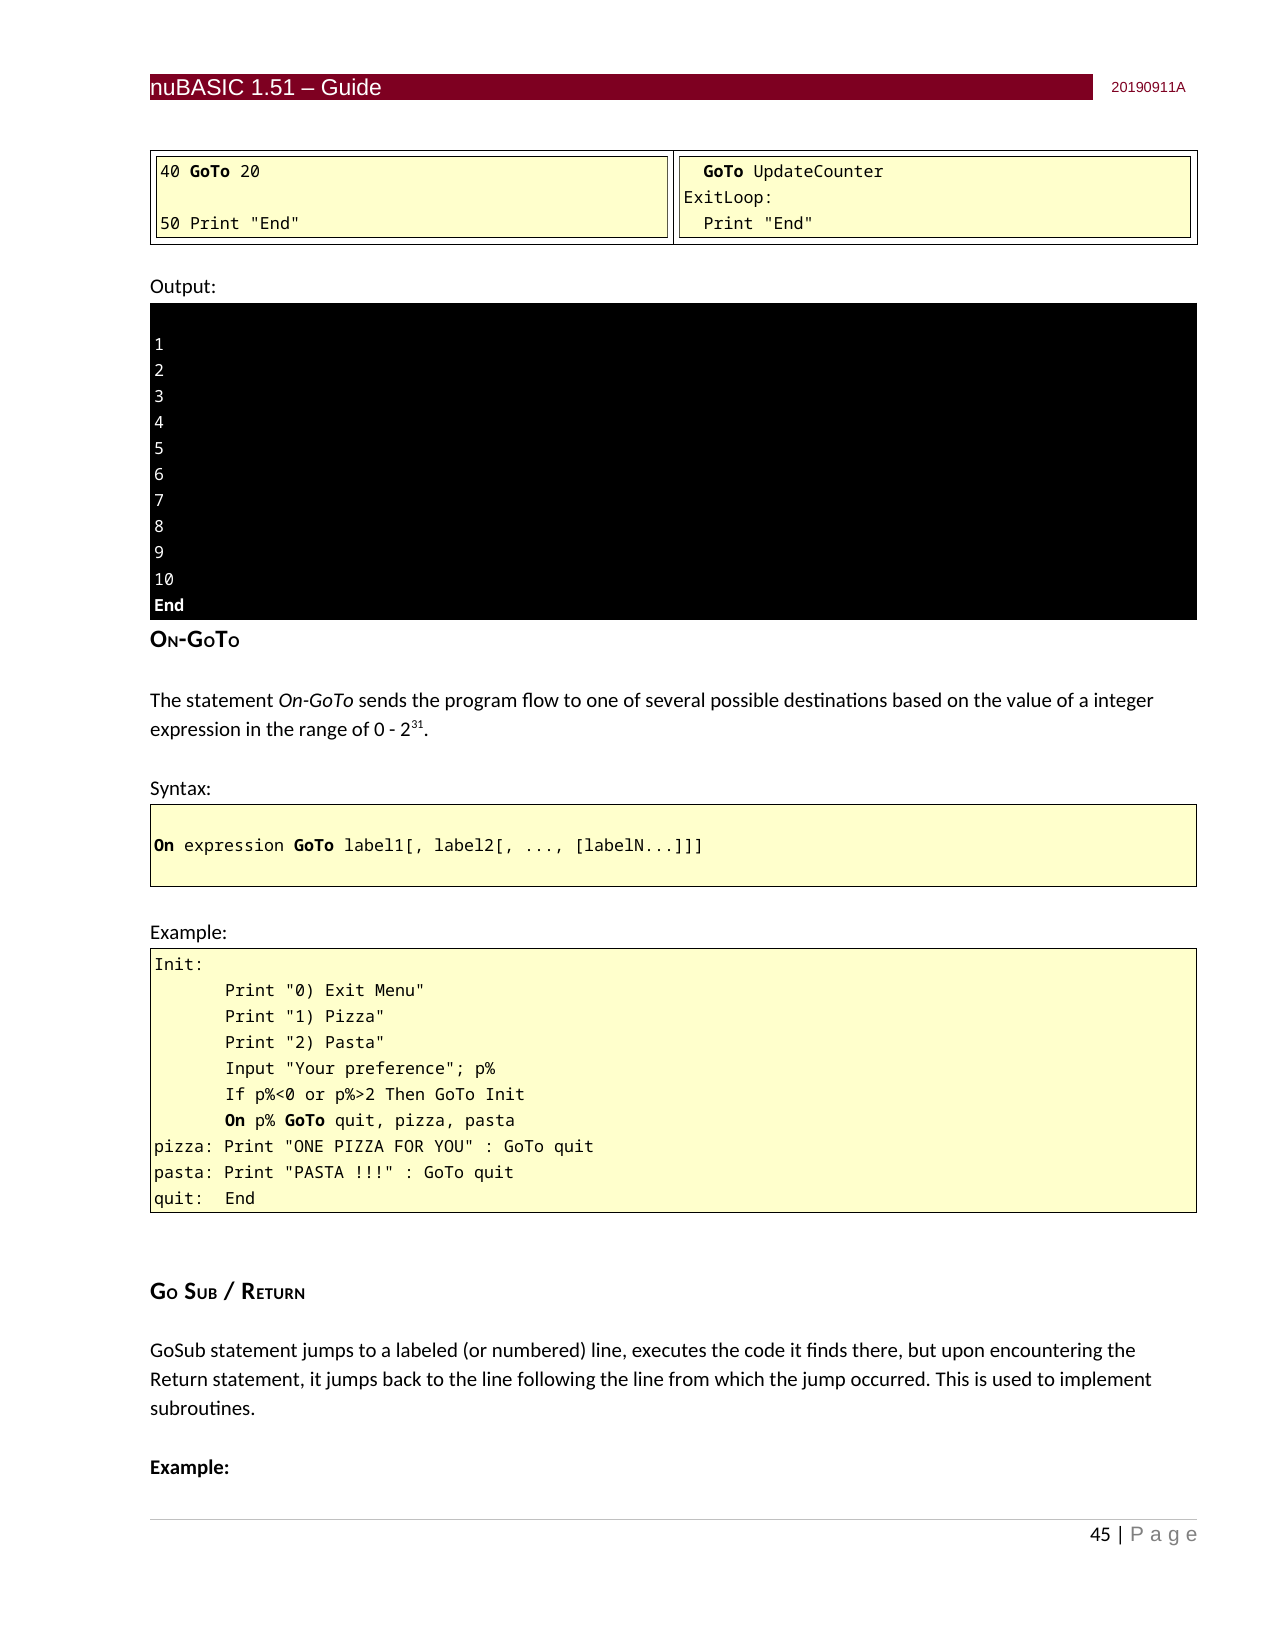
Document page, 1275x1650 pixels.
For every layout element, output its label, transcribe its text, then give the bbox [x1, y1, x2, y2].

subtitle Go Sub / Return [150, 1275, 1197, 1306]
list 4 [151, 407, 1196, 433]
list Print "2) Pasta" [151, 1026, 1196, 1052]
list Print "0) Exit Menu" [151, 974, 1196, 1000]
list Init: [151, 949, 1196, 974]
text Syntax: [150, 775, 1197, 800]
list 2 [151, 355, 1196, 381]
list pizza: Print "ONE PIZZA FOR YOU" : GoTo quit [151, 1131, 1196, 1157]
list 6 [151, 459, 1196, 485]
text Example: [150, 919, 1197, 944]
list 7 [151, 485, 1196, 511]
list If p%<0 or p%>2 Then GoTo Init [151, 1078, 1196, 1104]
list End [151, 589, 1196, 619]
list 10 [151, 563, 1196, 589]
list 3 [151, 381, 1196, 407]
list 8 [151, 511, 1196, 537]
list Print "1) Pizza" [151, 1000, 1196, 1026]
text Output: [150, 273, 1197, 299]
list On expression GoTo label1[, label2[, ..., [labelN...]]] [151, 830, 1196, 856]
subtitle On-GoTo [150, 623, 1197, 654]
text Example: [150, 1454, 1197, 1479]
list 1 [151, 329, 1196, 355]
list On p% GoTo quit, pizza, pasta [151, 1104, 1196, 1131]
list 5 [151, 433, 1196, 459]
list pasta: Print "PASTA !!!" : GoTo quit [151, 1157, 1196, 1183]
table_header GoTo UpdateCounter ExitLoop: Print "End" [674, 151, 1197, 244]
list 9 [151, 537, 1196, 563]
text The statement On-GoTo sends the program flow to one of several possible destinations based on the value of a integer expression in the range of 0 - 231. [150, 687, 1197, 742]
text GoSub statement jumps to a labeled (or numbered) line, executes the code it finds there, but upon encountering the Return statement, it jumps back to the line following the line from which the jump occurred. This is used to implement subroutines. [150, 1337, 1197, 1421]
list quit: End [151, 1183, 1196, 1212]
list Input "Your preference"; p% [151, 1052, 1196, 1078]
table_header 40 GoTo 20 50 Print "End" [151, 151, 673, 244]
